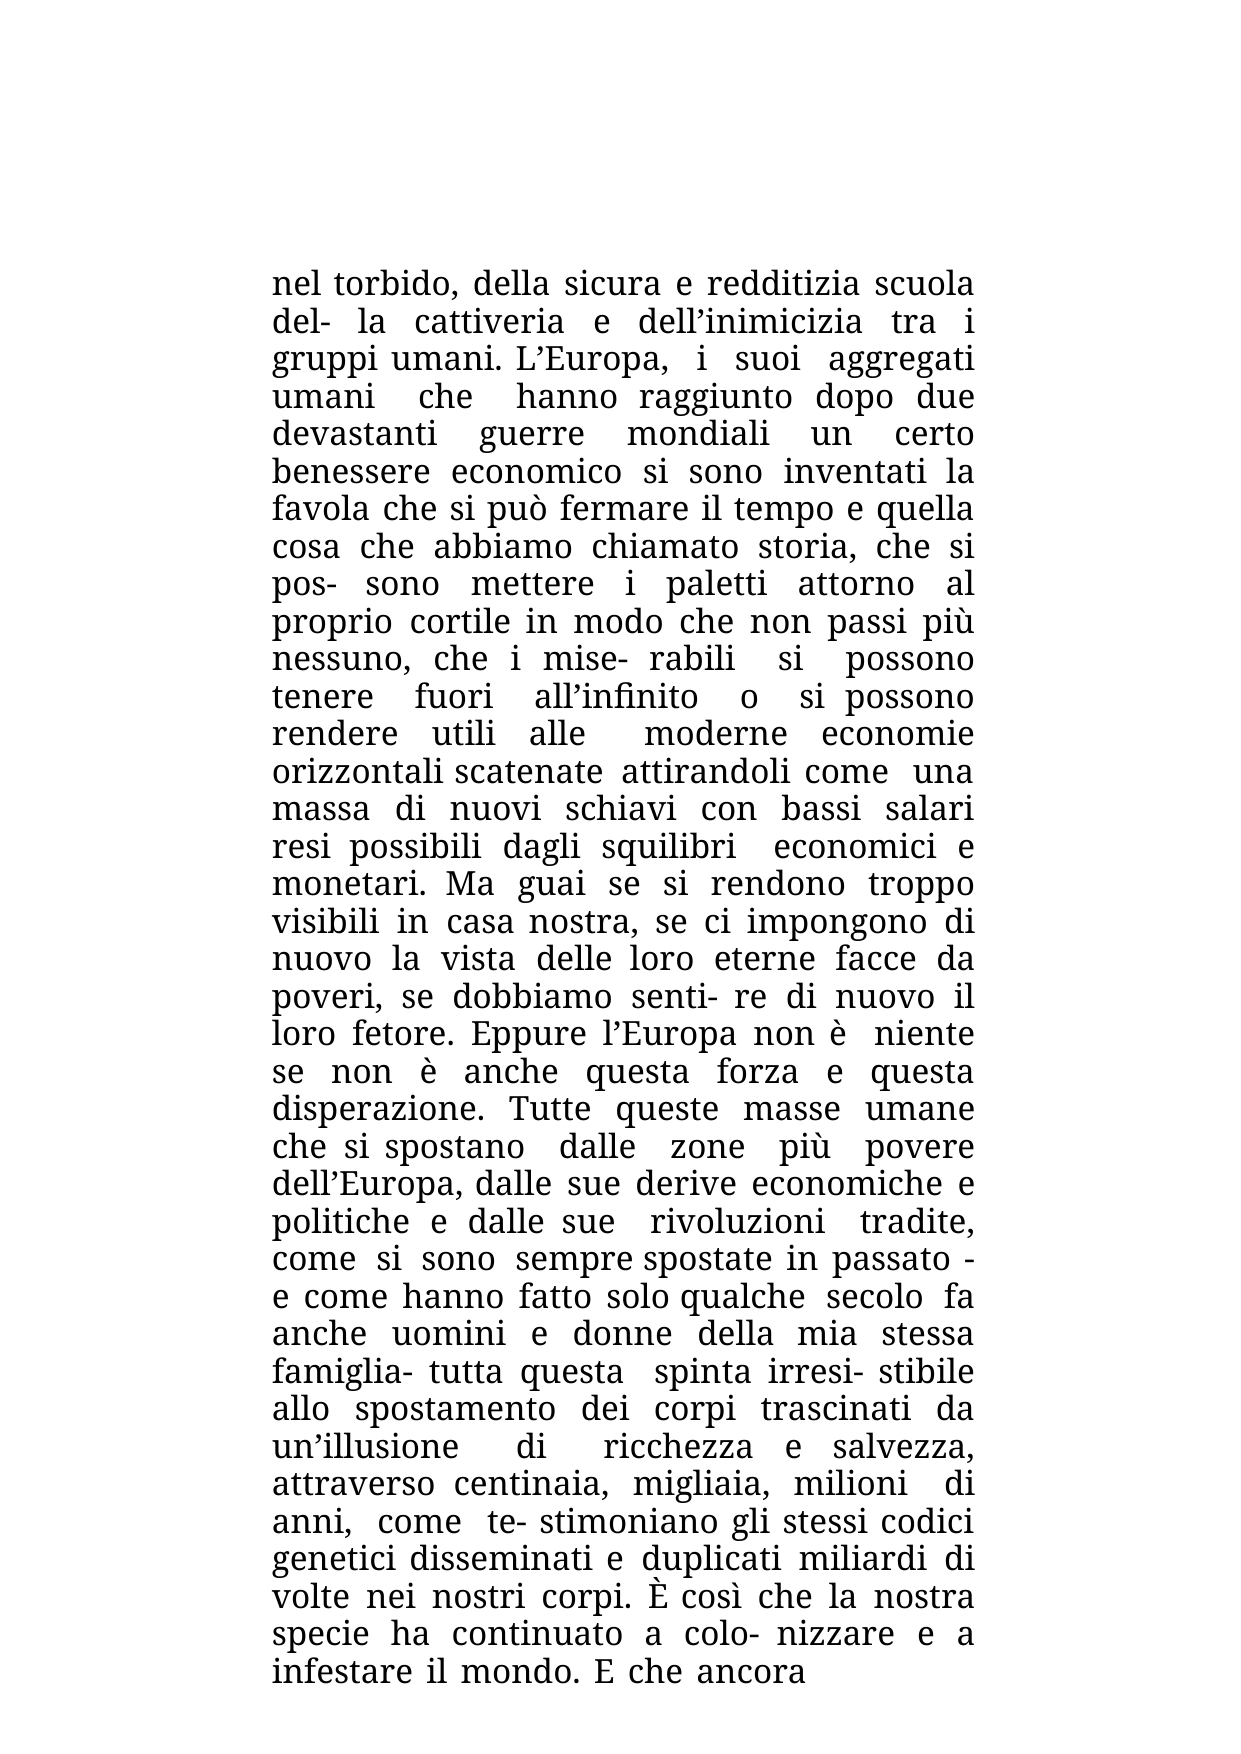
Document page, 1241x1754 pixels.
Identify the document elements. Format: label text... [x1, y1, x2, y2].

text nel torbido, della sicura e redditizia scuola del- la cattiveria e dell’inimicizia tra i gruppi umani. L’Europa, i suoi aggregati umani che hanno raggiunto dopo due devastanti guerre mondiali un certo benessere economico si sono inventati la favola che si può fermare il tempo e quella cosa che abbiamo chiamato storia, che si pos- sono mettere i paletti attorno al proprio cortile in modo che non passi più nessuno, che i mise- rabili si possono tenere fuori all’infinito o si possono rendere utili alle moderne economie orizzontali scatenate attirandoli come una massa di nuovi schiavi con bassi salari resi possibili dagli squilibri economici e monetari. Ma guai se si rendono troppo visibili in casa nostra, se ci impongono di nuovo la vista delle loro eterne facce da poveri, se dobbiamo senti- re di nuovo il loro fetore. Eppure l’Europa non è niente se non è anche questa forza e questa disperazione. Tutte queste masse umane che si spostano dalle zone più povere dell’Europa, dalle sue derive economiche e politiche e dalle sue rivoluzioni tradite, come si sono sempre spostate in passato -e come hanno fatto solo qualche secolo fa anche uomini e donne della mia stessa famiglia- tutta questa spinta irresi- stibile allo spostamento dei corpi trascinati da un’illusione di ricchezza e salvezza, attraverso centinaia, migliaia, milioni di anni, come te- stimoniano gli stessi codici genetici disseminati e duplicati miliardi di volte nei nostri corpi. È così che la nostra specie ha continuato a colo- nizzare e a infestare il mondo. E che ancora [272, 266, 975, 1691]
